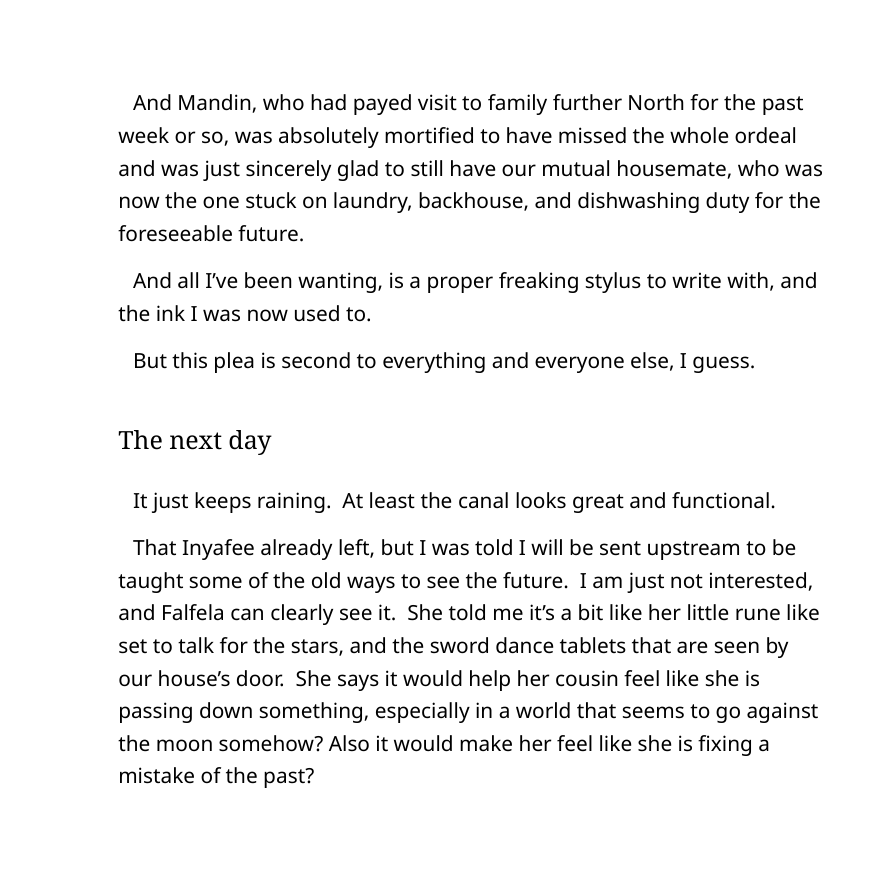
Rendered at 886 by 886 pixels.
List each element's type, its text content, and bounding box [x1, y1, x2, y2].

text But this plea is second to everything and everyone else, I guess. [118, 346, 827, 374]
text That Inyafee already left, but I was told I will be sent upstream to be taught some of the old ways to see the future. I am just not interested, and Falfela can clearly see it. She told me it’s a bit like her little rune like set to talk for the stars, and the sword dance tablets that are seen by our house’s door. She says it would help her cousin feel like she is passing down something, especially in a world that seems to go against the moon somehow? Also it would make her feel like she is fixing a mistake of the past? [118, 533, 827, 790]
text And all I’ve been wanting, is a proper freaking stylus to write with, and the ink I was now used to. [118, 266, 827, 327]
text And Mandin, who had payed visit to family further North for the past week or so, was absolutely mortified to have missed the whole ordeal and was just sincerely glad to still have our mutual housemate, who was now the one stuck on laundry, backhouse, and dishwashing duty for the foreseeable future. [118, 88, 827, 247]
text It just keeps raining. At least the canal looks great and functional. [118, 486, 827, 514]
subtitle The next day [118, 423, 827, 457]
